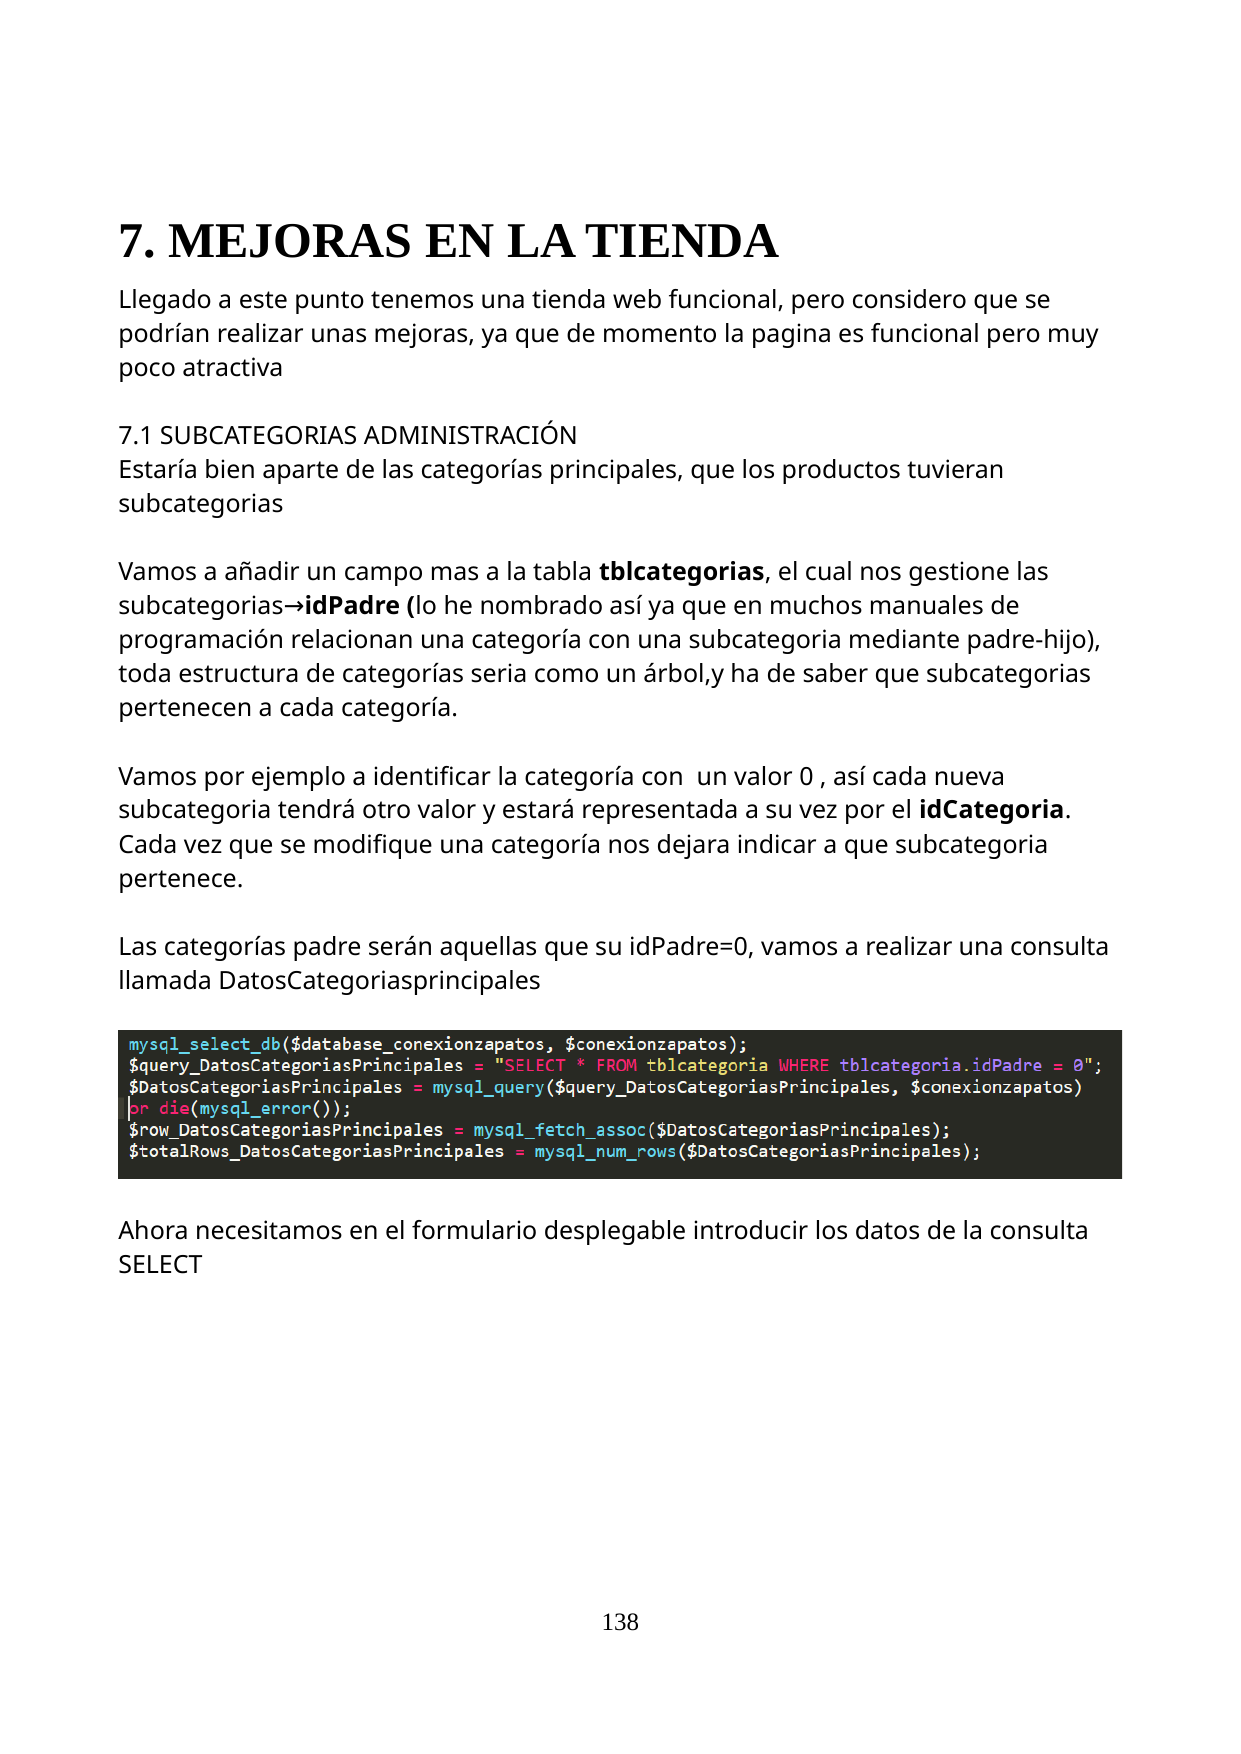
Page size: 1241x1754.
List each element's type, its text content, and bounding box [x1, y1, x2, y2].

picture [118, 1030, 1123, 1179]
text Las categorías padre serán aquellas que su idPadre=0, vamos a realizar una consulta llamada DatosCategoriasprincipales [118, 928, 1122, 997]
text 7.1 SUBCATEGORIAS ADMINISTRACIÓN [118, 417, 1122, 452]
text Llegado a este punto tenemos una tienda web funcional, pero considero que se podrían realizar unas mejoras, ya que de momento la pagina es funcional pero muy poco atractiva [118, 281, 1122, 383]
text Cada vez que se modifique una categoría nos dejara indicar a que subcategoria pertenece. [118, 826, 1122, 894]
text Estaría bien aparte de las categorías principales, que los productos tuvieran subcategorias [118, 452, 1122, 520]
text Vamos por ejemplo a identificar la categoría con un valor 0 , así cada nueva subcategoria tendrá otro valor y estará representada a su vez por el idCategoria. [118, 758, 1122, 826]
subtitle 7. MEJORAS EN LA TIENDA [118, 211, 1122, 269]
text Vamos a añadir un campo mas a la tabla tblcategorias, el cual nos gestione las subcategorias→idPadre (lo he nombrado así ya que en muchos manuales de programación relacionan una categoría con una subcategoria mediante padre-hijo), toda estructura de categorías seria como un árbol,y ha de saber que subcategorias pertenecen a cada categoría. [118, 554, 1122, 724]
text Ahora necesitamos en el formulario desplegable introducir los datos de la consulta SELECT [118, 1212, 1122, 1280]
